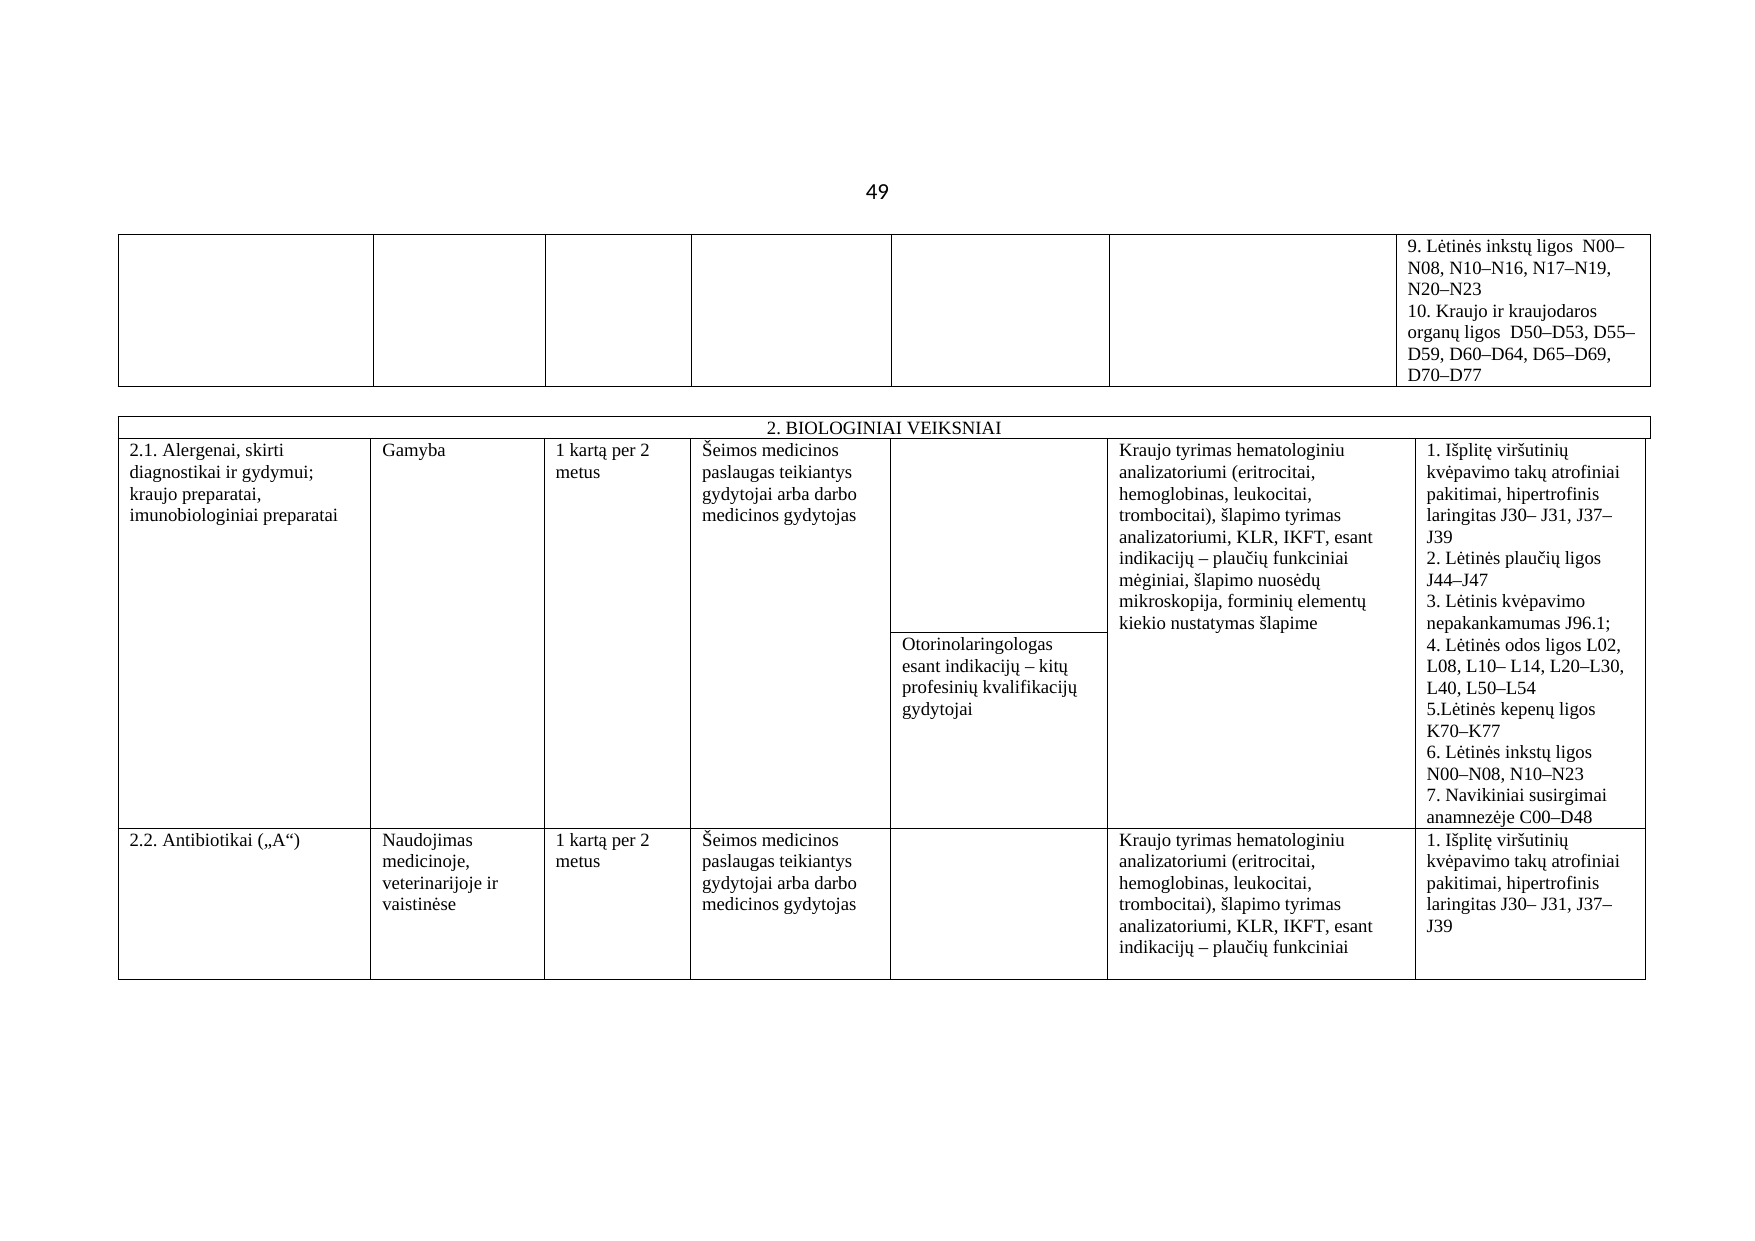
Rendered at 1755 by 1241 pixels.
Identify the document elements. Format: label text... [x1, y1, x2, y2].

table_cell [892, 235, 1109, 386]
table_cell 1. Išplitę viršutinių kvėpavimo takų atrofiniai pakitimai, hipertrofinis laringitas J30– J31, J37– J39 [1416, 829, 1645, 978]
table_cell Šeimos medicinos paslaugas teikiantys gydytojai arba darbo medicinos gydytojas [691, 829, 890, 978]
table_cell 2.2. Antibiotikai („A“) [119, 829, 370, 978]
table_cell Naudojimas medicinoje, veterinarijoje ir vaistinėse [371, 829, 544, 978]
table_cell 2.1. Alergenai, skirti diagnostikai ir gydymui; kraujo preparatai, imunobiologiniai preparatai [119, 439, 370, 827]
table_cell [1110, 235, 1396, 386]
table_header 2. BIOLOGINIAI VEIKSNIAI [119, 417, 1650, 438]
table_cell [692, 235, 891, 386]
table_cell 1 kartą per 2 metus [545, 829, 690, 978]
table_cell 1 kartą per 2 metus [545, 439, 690, 827]
table_cell [119, 235, 373, 386]
table_cell Kraujo tyrimas hematologiniu analizatoriumi (eritrocitai, hemoglobinas, leukocitai, trombocitai), šlapimo tyrimas analizatoriumi, KLR, IKFT, esant indikacijų – plaučių funkciniai mėginiai, šlapimo nuosėdų mikroskopija, forminių elementų kiekio nustatymas šlapime [1108, 439, 1415, 827]
table_cell [891, 439, 1107, 632]
table_cell Otorinolaringologas esant indikacijų – kitų profesinių kvalifikacijų gydytojai [891, 633, 1107, 827]
table_cell [1646, 439, 1650, 632]
table_cell Kraujo tyrimas hematologiniu analizatoriumi (eritrocitai, hemoglobinas, leukocitai, trombocitai), šlapimo tyrimas analizatoriumi, KLR, IKFT, esant indikacijų – plaučių funkciniai [1108, 829, 1415, 978]
table_cell [891, 829, 1107, 978]
table_cell [1646, 632, 1650, 827]
table_cell Gamyba [371, 439, 544, 827]
table_cell 1. Išplitę viršutinių kvėpavimo takų atrofiniai pakitimai, hipertrofinis laringitas J30– J31, J37– J39 2. Lėtinės plaučių ligos J44–J47 3. Lėtinis kvėpavimo nepakankamumas J96.1; 4. Lėtinės odos ligos L02, L08, L10– L14, L20–L30, L40, L50–L54 5.Lėtinės kepenų ligos K70–K77 6. Lėtinės inkstų ligos N00–N08, N10–N23 7. Navikiniai susirgimai anamnezėje C00–D48 [1416, 439, 1645, 827]
table_cell Šeimos medicinos paslaugas teikiantys gydytojai arba darbo medicinos gydytojas [691, 439, 890, 827]
table_cell 9. Lėtinės inkstų ligos N00–N08, N10–N16, N17–N19, N20–N23 10. Kraujo ir kraujodaros organų ligos D50–D53, D55–D59, D60–D64, D65–D69, D70–D77 [1397, 235, 1650, 386]
table_cell [1646, 828, 1650, 978]
table_cell [546, 235, 691, 386]
table_cell [374, 235, 545, 386]
